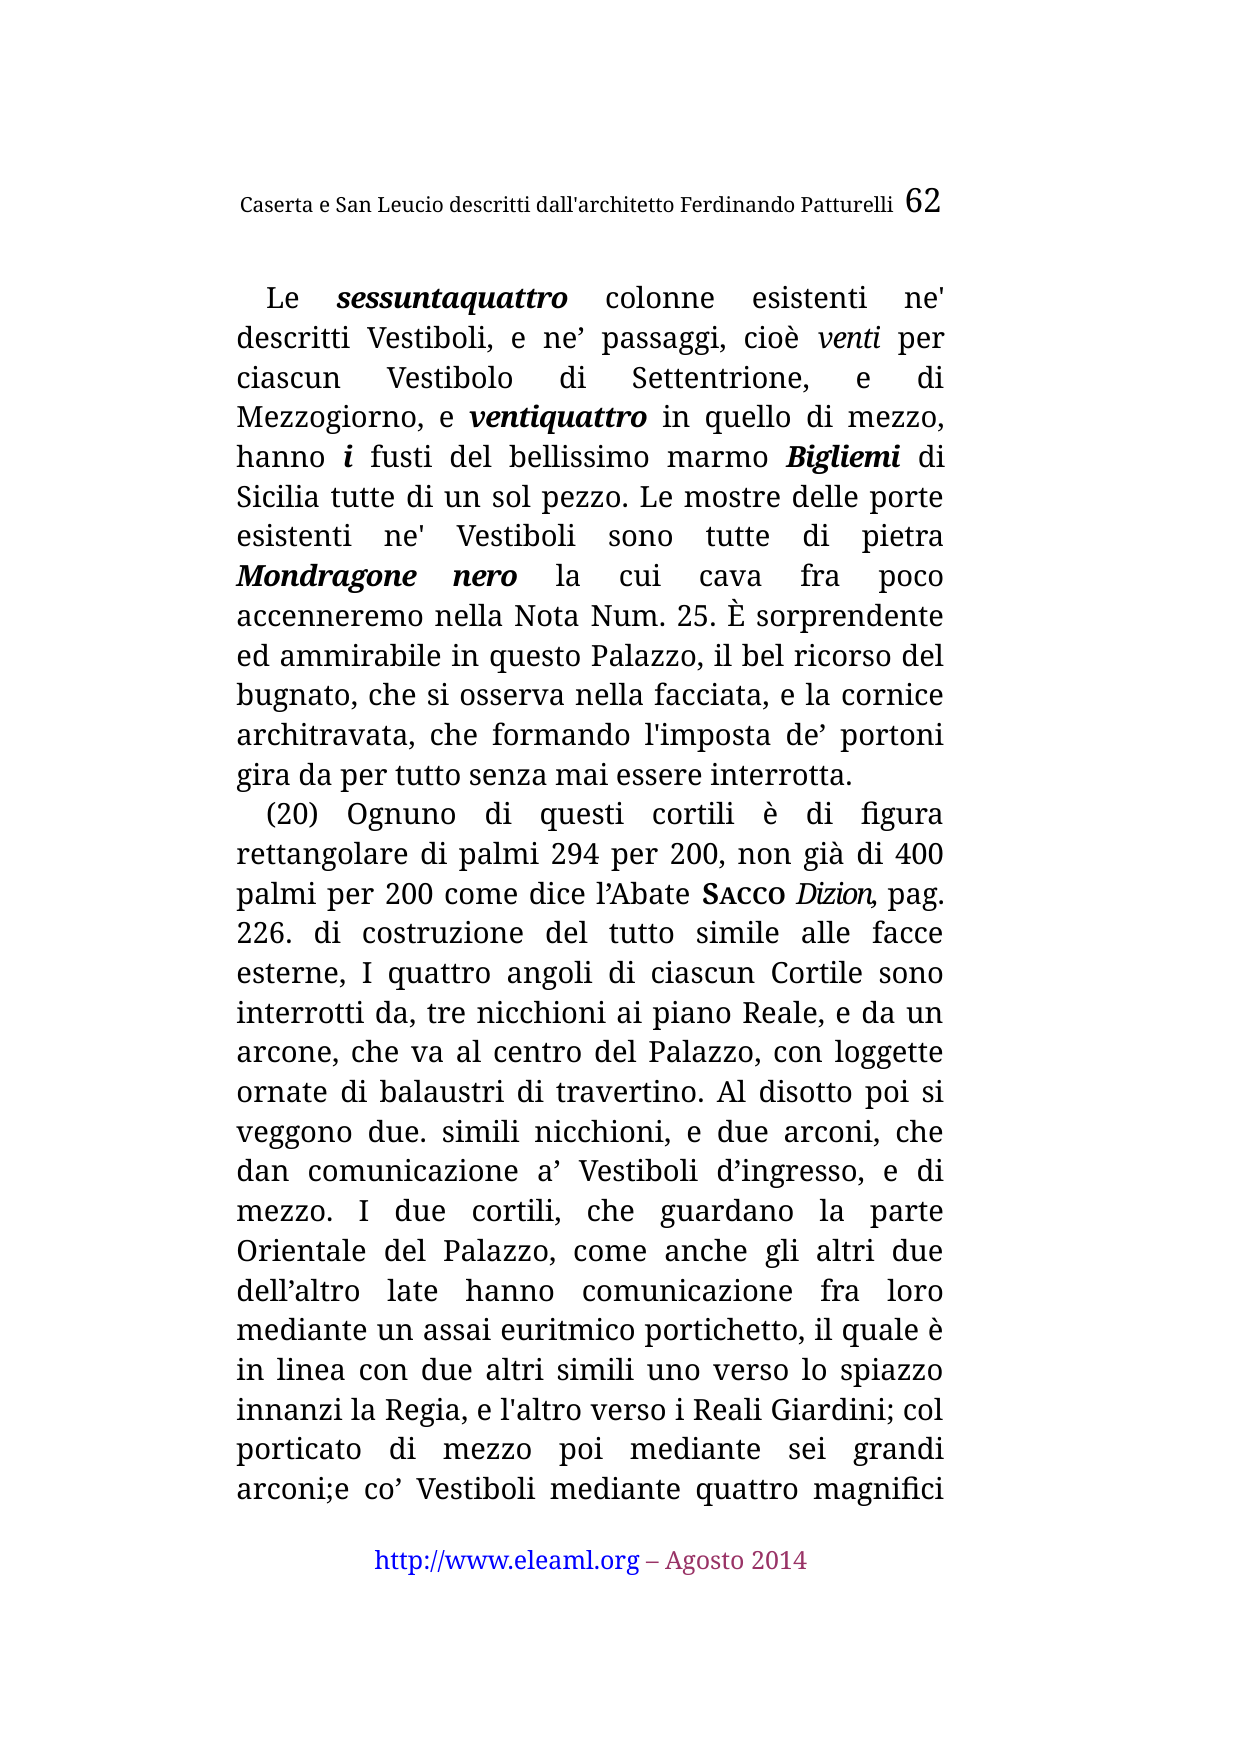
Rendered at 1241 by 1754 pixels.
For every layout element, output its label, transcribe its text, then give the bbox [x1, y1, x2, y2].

text Le sessuntaquattro colonne esistenti ne' descritti Vestiboli, e ne’ passaggi, cioè venti per ciascun Vestibolo di Settentrione, e di Mezzogiorno, e ventiquattro in quello di mezzo, hanno i fusti del bellissimo marmo Bigliemi di Sicilia tutte di un sol pezzo. Le mostre delle porte esistenti ne' Vestiboli sono tutte di pietra Mondragone nero la cui cava fra poco accenneremo nella Nota Num. 25. È sorprendente ed ammirabile in questo Palazzo, il bel ricorso del bugnato, che si osserva nella facciata, e la cornice architravata, che formando l'imposta de’ portoni gira da per tutto senza mai essere interrotta. [236, 278, 945, 793]
text (20) Ognuno di questi cortili è di figura rettangolare di palmi 294 per 200, non già di 400 palmi per 200 come dice l’Abate Sacco Dizion, pag. 226. di costruzione del tutto simile alle facce esterne, I quattro angoli di ciascun Cortile sono interrotti da, tre nicchioni ai piano Reale, e da un arcone, che va al centro del Palazzo, con loggette ornate di balaustri di travertino. Al disotto poi si veggono due. simili nicchioni, e due arconi, che dan comunicazione a’ Vestiboli d’ingresso, e di mezzo. I due cortili, che guardano la parte Orientale del Palazzo, come anche gli altri due dell’altro late hanno comunicazione fra loro mediante un assai euritmico portichetto, il quale è in linea con due altri simili uno verso lo spiazzo innanzi la Regia, e l'altro verso i Reali Giardini; col porticato di mezzo poi mediante sei grandi arconi;e co’ Vestiboli mediante quattro magnifici [236, 793, 945, 1508]
